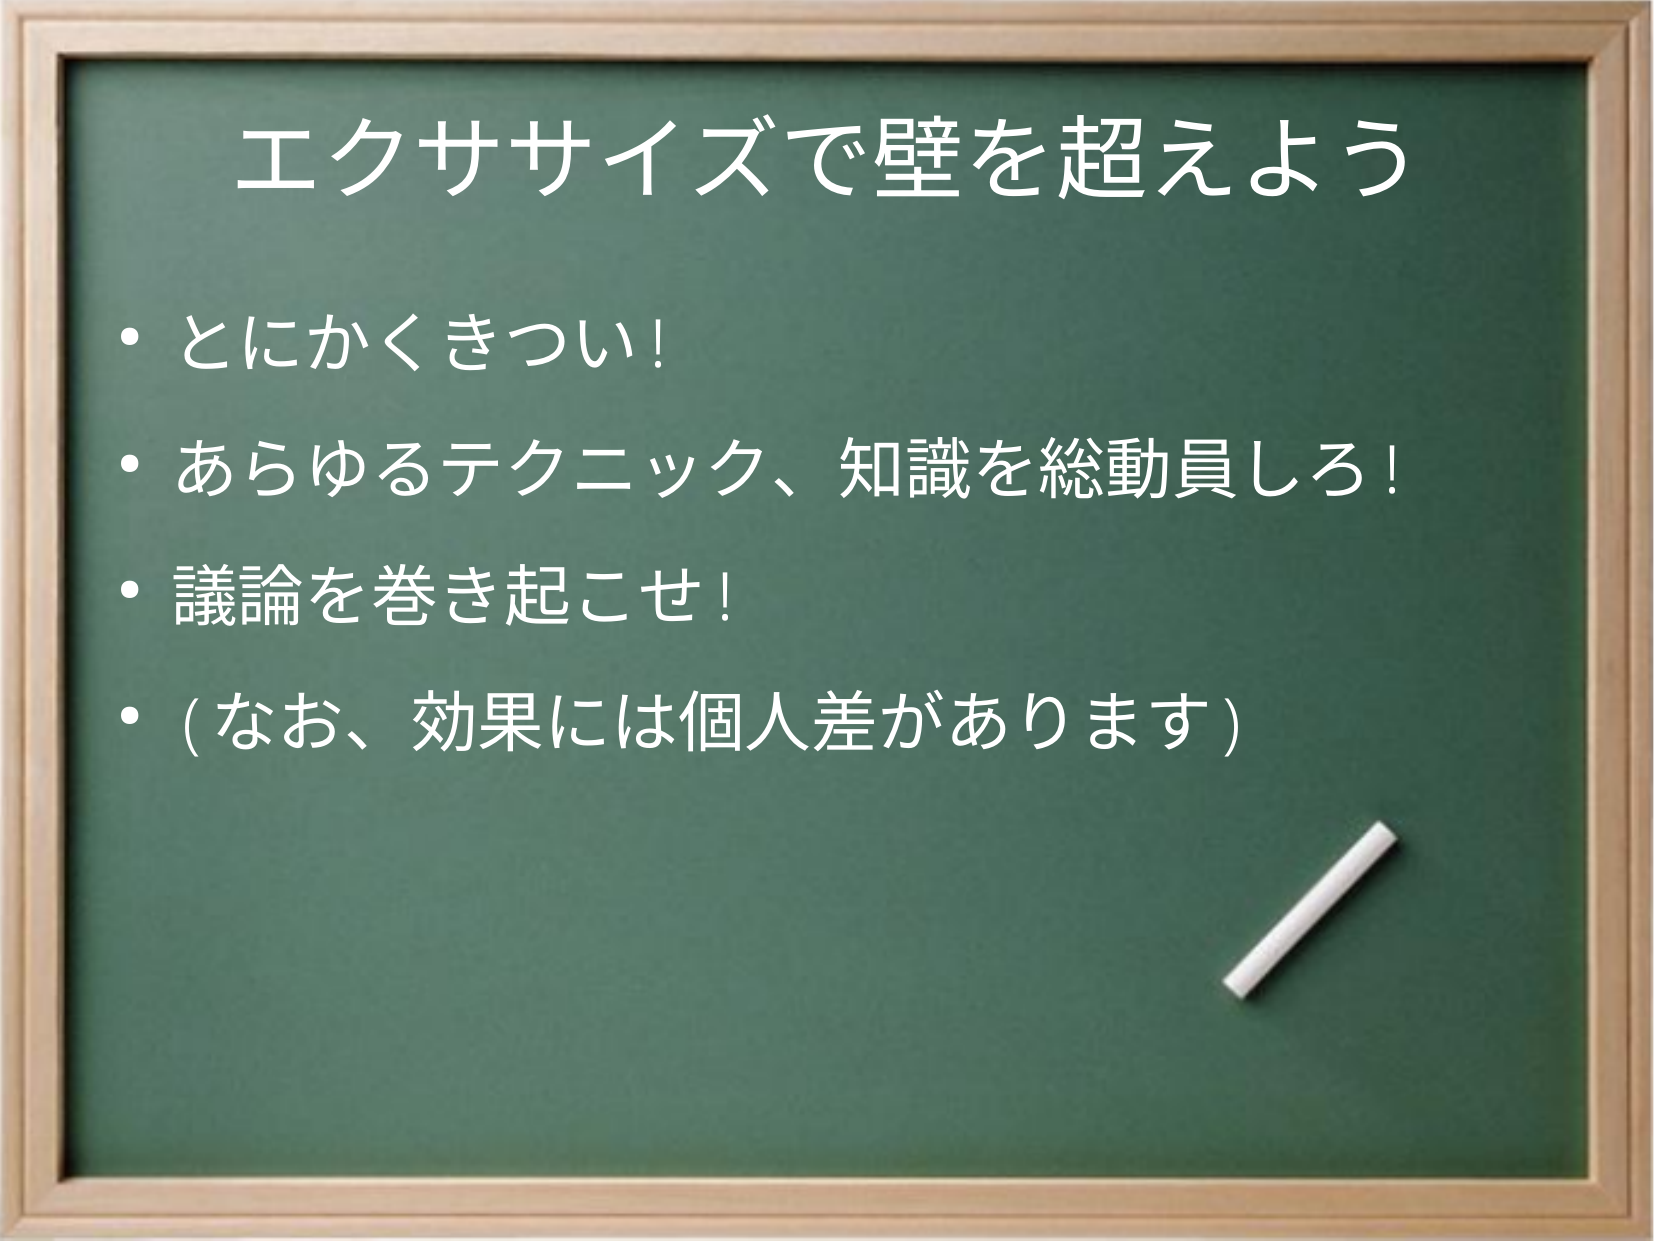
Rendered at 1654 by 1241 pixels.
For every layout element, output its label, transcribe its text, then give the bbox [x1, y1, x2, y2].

title エクササイズで壁を超えよう [82, 56, 1571, 250]
list とにかくきつい! あらゆるテクニック、知識を総動員しろ! 議論を巻き起こせ! (なお、効果には個人差があります) [82, 290, 1571, 1094]
picture [0, 0, 1654, 1241]
